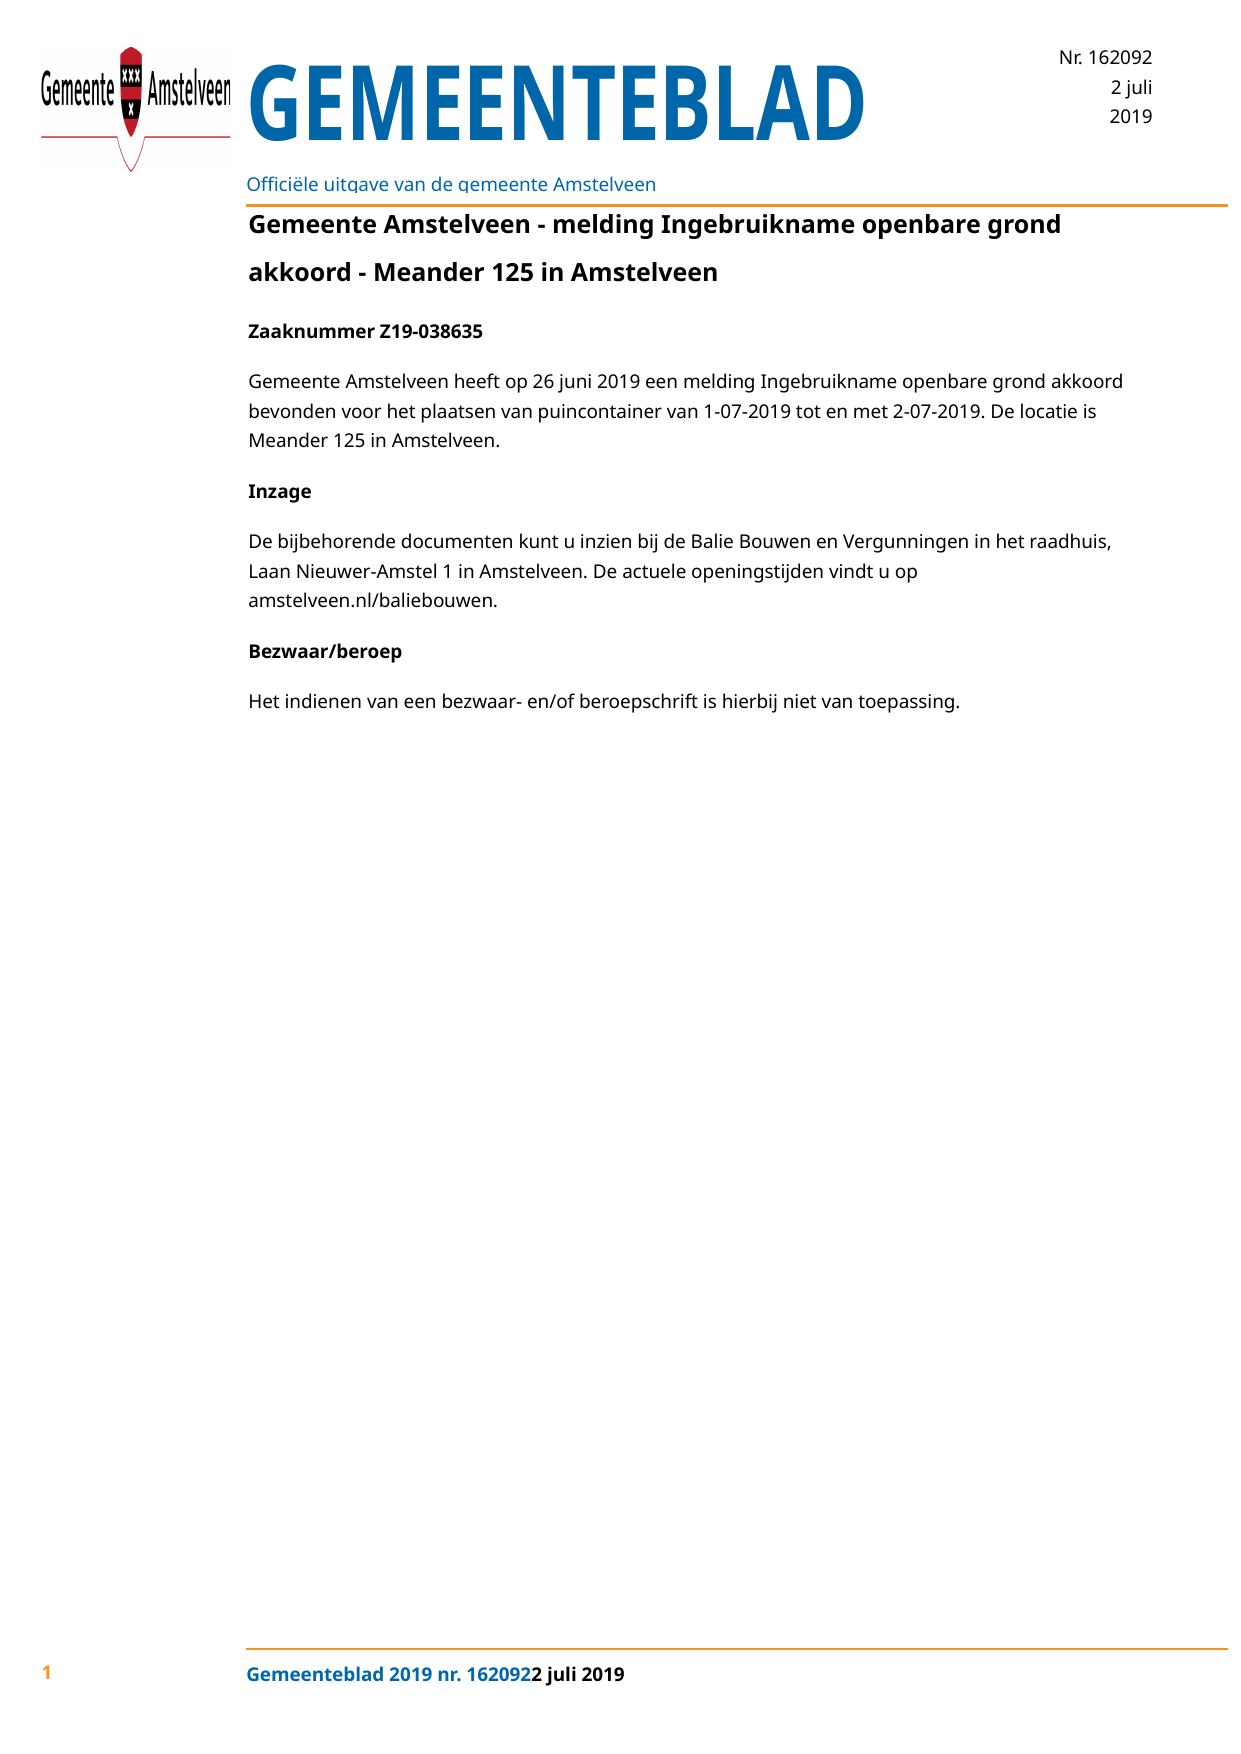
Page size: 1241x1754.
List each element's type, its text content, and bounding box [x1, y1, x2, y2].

picture [41, 47, 231, 172]
text Gemeente Amstelveen heeft op 26 juni 2019 een melding Ingebruikname openbare grond akkoord bevonden voor het plaatsen van puincontainer van 1-07-2019 tot en met 2-07-2019. De locatie is Meander 125 in Amstelveen. [248, 368, 1152, 453]
text De bijbehorende documenten kunt u inzien bij de Balie Bouwen en Vergunningen in het raadhuis, Laan Nieuwer-Amstel 1 in Amstelveen. De actuele openingstijden vindt u op amstelveen.nl/baliebouwen. [248, 528, 1152, 613]
text Gemeente Amstelveen - melding Ingebruikname openbare grond akkoord - Meander 125 in Amstelveen [248, 207, 1152, 288]
text Het indienen van een bezwaar- en/of beroepschrift is hierbij niet van toepassing. [248, 688, 1152, 714]
text Inzage [248, 478, 1152, 504]
text Bezwaar/beroep [248, 638, 1152, 664]
text Zaaknummer Z19-038635 [248, 318, 1152, 344]
